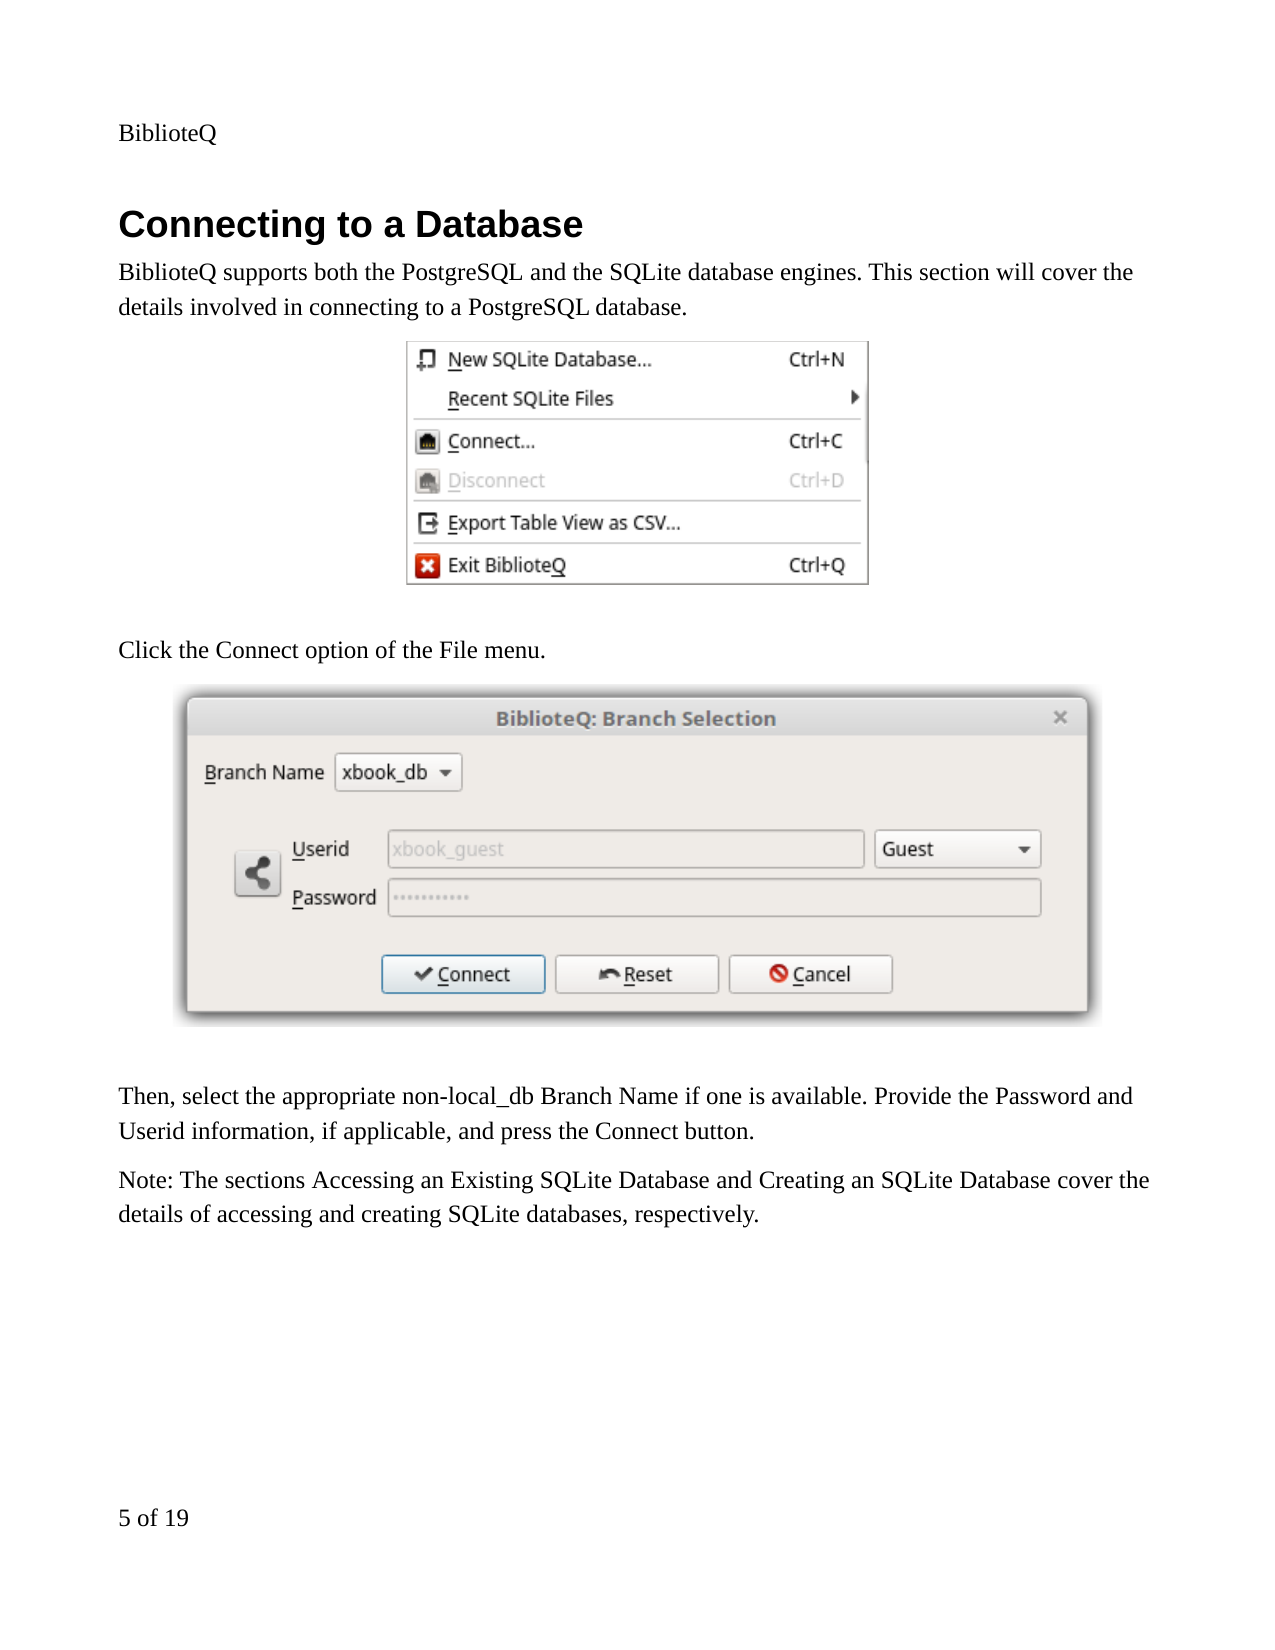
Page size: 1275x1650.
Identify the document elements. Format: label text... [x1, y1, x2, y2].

text Then, select the appropriate non-local_db Branch Name if one is available. Provide the Password and Userid information, if applicable, and press the Connect button. [118, 1081, 1157, 1145]
text BiblioteQ supports both the PostgreSQL and the SQLite database engines. This section will cover the details involved in connecting to a PostgreSQL database. [118, 257, 1157, 321]
picture [406, 341, 869, 585]
subtitle Connecting to a Database [118, 201, 1157, 245]
text Click the Connect option of the File menu. [118, 635, 1157, 664]
picture [172, 684, 1103, 1027]
text Note: The sections Accessing an Existing SQLite Database and Creating an SQLite Database cover the details of accessing and creating SQLite databases, respectively. [118, 1165, 1157, 1228]
